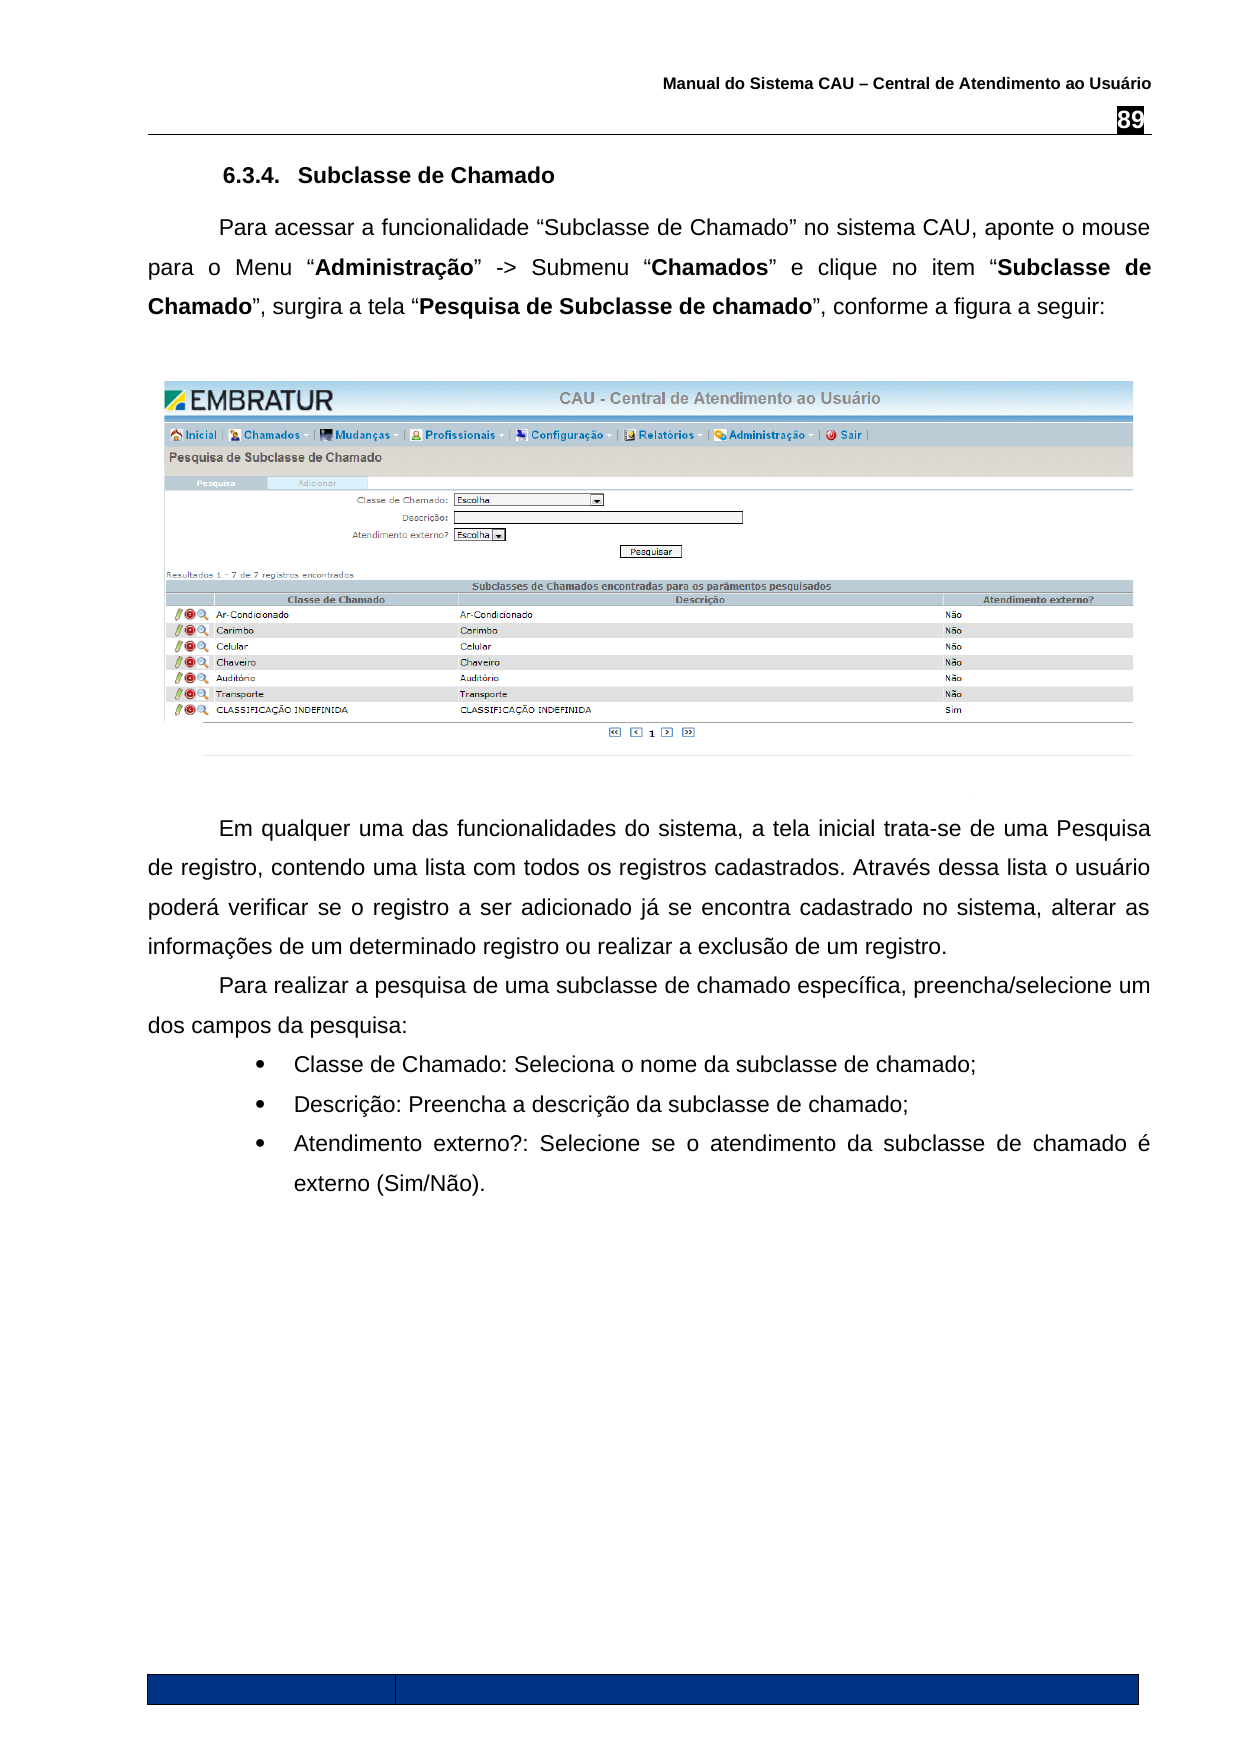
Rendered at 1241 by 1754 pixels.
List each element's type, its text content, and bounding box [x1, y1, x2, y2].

list Descrição: Preencha a descrição da subclasse de chamado; [256, 1091, 1152, 1117]
list Classe de Chamado: Seleciona o nome da subclasse de chamado; [256, 1051, 1152, 1078]
text Para acessar a funcionalidade “Subclasse de Chamado” no sistema CAU, aponte o mouse para o Menu “Administração” -> Submenu “Chamados” e clique no item “Subclasse de Chamado”, surgira a tela “Pesquisa de Subclasse de chamado”, conforme a figura a seguir: [148, 214, 1152, 320]
list Atendimento externo?: Selecione se o atendimento da subclasse de chamado é externo (Sim/Não). [256, 1130, 1152, 1196]
text Para realizar a pesquisa de uma subclasse de chamado específica, preencha/selecione um dos campos da pesquisa: [148, 972, 1152, 1038]
list Subclasse de Chamado [223, 162, 1152, 188]
picture [164, 381, 1134, 793]
text Em qualquer uma das funcionalidades do sistema, a tela inicial trata-se de uma Pesquisa de registro, contendo uma lista com todos os registros cadastrados. Através dessa lista o usuário poderá verificar se o registro a ser adicionado já se encontra cadastrado no sistema, alterar as informações de um determinado registro ou realizar a exclusão de um registro. [148, 814, 1152, 959]
